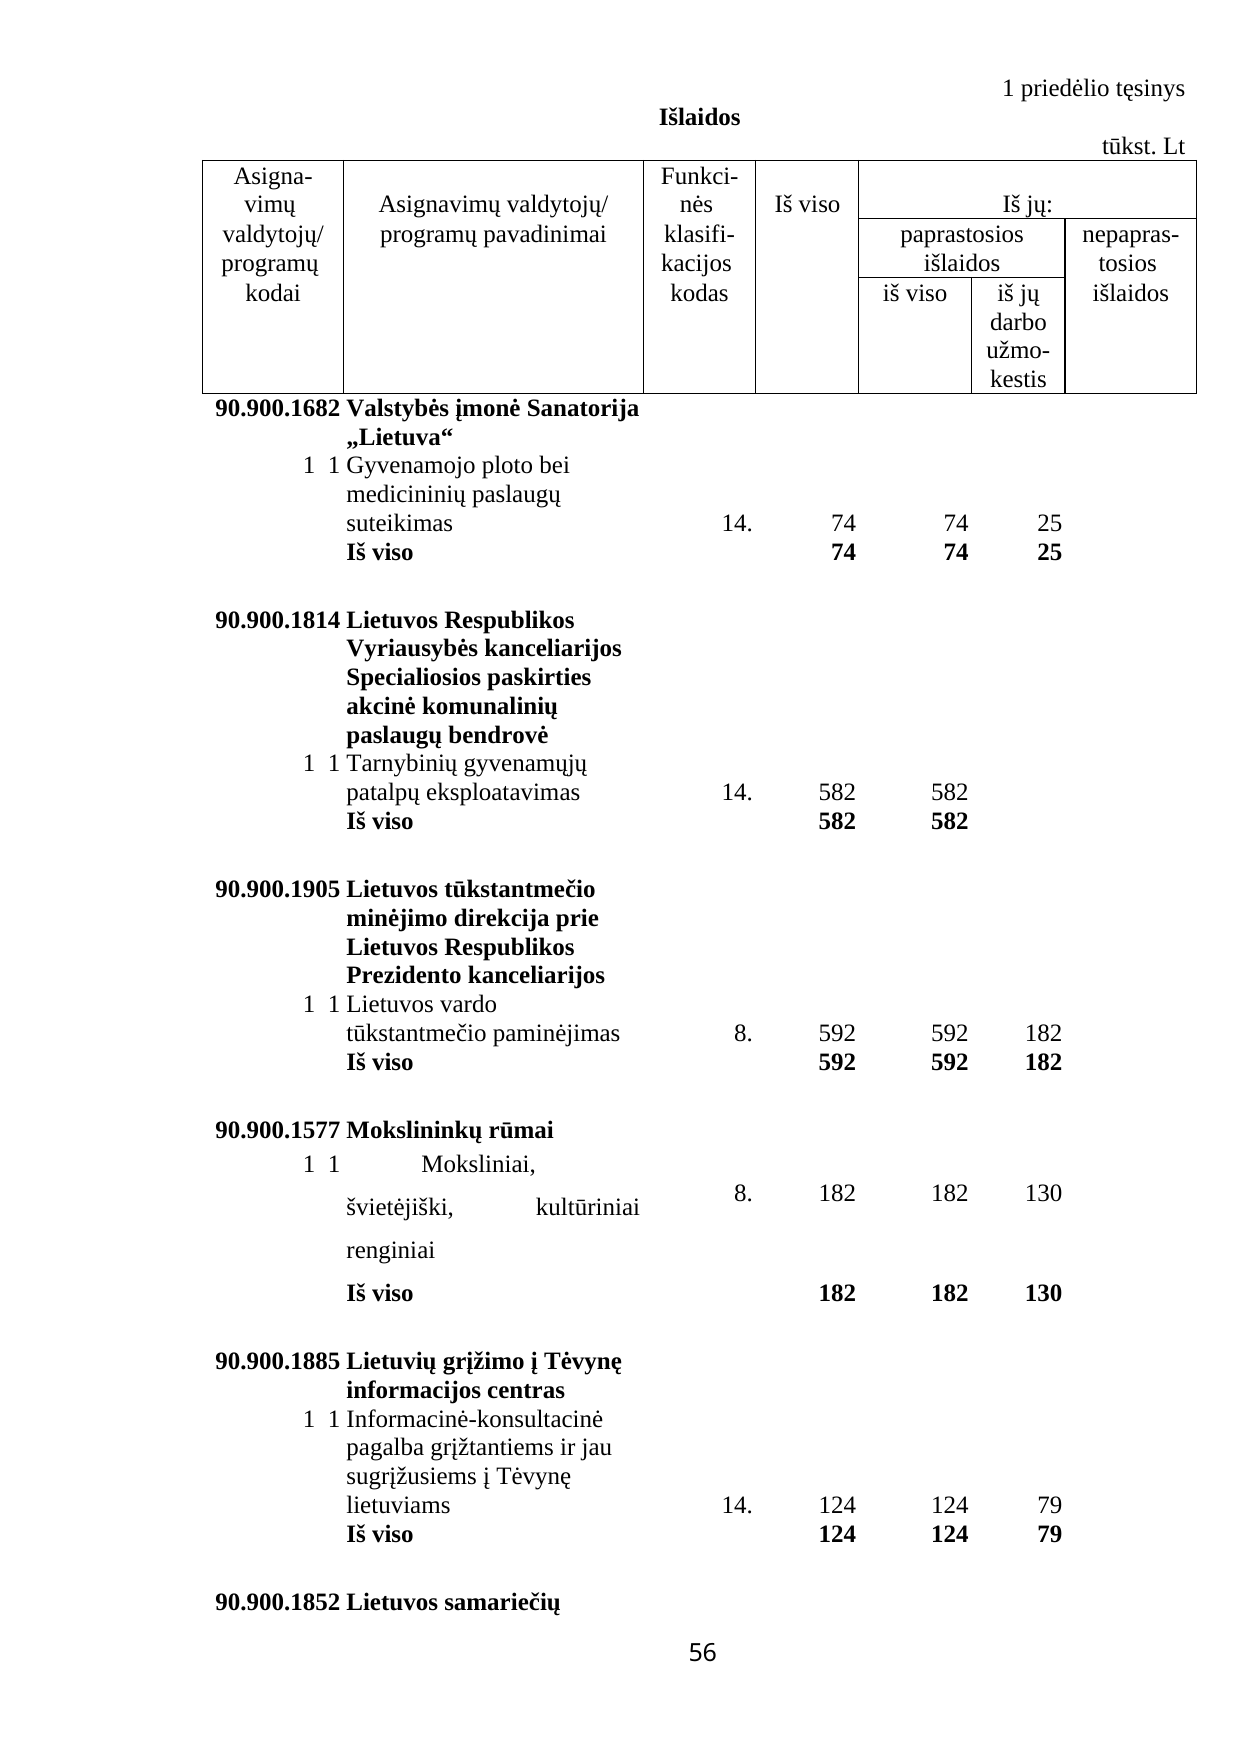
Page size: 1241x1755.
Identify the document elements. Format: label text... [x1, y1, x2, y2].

table_cell [203, 1312, 343, 1346]
table_cell [643, 1047, 756, 1081]
table_cell [859, 1081, 971, 1115]
table_cell 582 [859, 749, 971, 806]
table_cell [643, 840, 756, 874]
table_cell 182 [756, 1149, 859, 1278]
table_cell [971, 1587, 1065, 1621]
table_cell 124 [859, 1404, 971, 1519]
table_cell [971, 806, 1065, 840]
table_cell [859, 571, 971, 605]
table_cell [1065, 450, 1196, 537]
table_cell [343, 840, 643, 874]
table_cell [203, 1553, 343, 1587]
table_cell [756, 1081, 859, 1115]
table_cell kodai [203, 277, 343, 393]
table_cell [971, 571, 1065, 605]
table_cell [756, 1312, 859, 1346]
table_cell [1065, 1587, 1196, 1621]
table_cell 130 [971, 1278, 1065, 1312]
table_cell paprastosios išlaidos [859, 219, 1064, 277]
table_cell 25 [971, 537, 1065, 571]
table_cell [859, 605, 971, 748]
table_cell [859, 1115, 971, 1149]
table_cell [971, 394, 1065, 450]
table_cell Lietuvos samariečių [343, 1587, 643, 1621]
table_cell 1 1 [203, 450, 343, 537]
table_cell 182 [971, 989, 1065, 1047]
table_cell 592 [859, 989, 971, 1047]
table_cell [971, 605, 1065, 748]
table_cell 14. [643, 450, 756, 537]
table_cell 182 [859, 1278, 971, 1312]
table_cell [971, 1312, 1065, 1346]
table_cell [643, 806, 756, 840]
table_cell 90.900.1885 [203, 1346, 343, 1404]
table_cell 74 [859, 537, 971, 571]
table_cell [643, 1278, 756, 1312]
table_cell [1065, 394, 1196, 450]
table_cell Asignavimų valdytojų/ [344, 161, 643, 218]
table_cell [203, 840, 343, 874]
table_cell [1065, 806, 1196, 840]
table_cell Asigna-vimų [203, 161, 343, 218]
table_cell 1 1 [203, 749, 343, 806]
table_cell 592 [859, 1047, 971, 1081]
table_cell [971, 874, 1065, 989]
table_cell 182 [859, 1149, 971, 1278]
table_cell 8. [643, 989, 756, 1047]
table_cell [859, 840, 971, 874]
table_cell [643, 571, 756, 605]
table_cell 8. [643, 1149, 756, 1278]
table_cell [859, 1587, 971, 1621]
table_cell Iš viso [343, 806, 643, 840]
table_cell [203, 537, 343, 571]
table_cell išlaidos [1066, 277, 1196, 393]
table_cell [1065, 840, 1196, 874]
table_cell 90.900.1814 [203, 605, 343, 748]
table_cell [343, 571, 643, 605]
table_cell [1065, 1312, 1196, 1346]
table_cell [1065, 1519, 1196, 1553]
table_cell [643, 1587, 756, 1621]
table_cell [203, 1047, 343, 1081]
table_cell Iš viso [343, 1278, 643, 1312]
table_cell [203, 571, 343, 605]
table_cell 582 [859, 806, 971, 840]
table_cell nepapras-tosios [1066, 219, 1196, 277]
table_cell 90.900.1852 [203, 1587, 343, 1621]
table_cell [1065, 874, 1196, 989]
table_cell [756, 218, 858, 277]
table_cell 124 [859, 1519, 971, 1553]
table_cell tūkst. Lt [203, 131, 1196, 160]
table_cell [859, 1553, 971, 1587]
table_cell 90.900.1682 [203, 394, 343, 450]
table_cell [756, 1553, 859, 1587]
table_cell 14. [643, 1404, 756, 1519]
table_cell Lietuvių grįžimo į Tėvynę informacijos centras [343, 1346, 643, 1404]
table_cell 90.900.1577 [203, 1115, 343, 1149]
table_cell [756, 571, 859, 605]
table_cell [1065, 1404, 1196, 1519]
table_cell Išlaidos [203, 102, 1196, 131]
table_cell [1065, 571, 1196, 605]
table_cell 79 [971, 1404, 1065, 1519]
table_cell 90.900.1905 [203, 874, 343, 989]
table_cell [343, 1553, 643, 1587]
table_cell [756, 874, 859, 989]
table_cell [971, 1081, 1065, 1115]
table_cell [859, 394, 971, 450]
table_cell [643, 394, 756, 450]
table_cell [1065, 1553, 1196, 1587]
table_cell [1065, 1278, 1196, 1312]
table_cell [859, 1346, 971, 1404]
table_cell Lietuvos tūkstantmečio minėjimo direkcija prie Lietuvos Respublikos Prezidento kanceliarijos [343, 874, 643, 989]
table_cell [643, 1346, 756, 1404]
table_header 1 priedėlio tęsinys [203, 74, 1196, 102]
table_cell 14. [643, 749, 756, 806]
table_cell Moksliniai, švietėjiški, kultūriniai renginiai [343, 1149, 643, 1278]
table_cell 74 [756, 537, 859, 571]
table_cell [756, 277, 858, 393]
table_cell Informacinė-konsultacinė pagalba grįžtantiems ir jau sugrįžusiems į Tėvynę lietuviams [343, 1404, 643, 1519]
table_cell 79 [971, 1519, 1065, 1553]
table_cell [756, 840, 859, 874]
table_cell [756, 1587, 859, 1621]
table_cell [756, 1115, 859, 1149]
table_cell 124 [756, 1404, 859, 1519]
table_cell iš viso [859, 278, 971, 393]
table_cell 74 [756, 450, 859, 537]
table_cell [859, 1312, 971, 1346]
table_cell [1065, 605, 1196, 748]
table_cell [643, 1519, 756, 1553]
table_cell valdytojų/ programų [203, 218, 343, 277]
table_cell 1 1 [203, 1149, 343, 1278]
table_cell [203, 1278, 343, 1312]
table_cell [343, 1312, 643, 1346]
table_cell 1 1 [203, 989, 343, 1047]
table_cell 582 [756, 806, 859, 840]
table_cell [643, 1312, 756, 1346]
table_cell [1065, 1081, 1196, 1115]
table_cell Iš jų: [859, 161, 1196, 218]
table_cell Iš viso [343, 537, 643, 571]
table_cell 124 [756, 1519, 859, 1553]
table_cell [971, 1346, 1065, 1404]
table_cell Lietuvos Respublikos Vyriausybės kanceliarijos Specialiosios paskirties akcinė komunalinių paslaugų bendrovė [343, 605, 643, 748]
table_cell 25 [971, 450, 1065, 537]
table_cell 1 1 [203, 1404, 343, 1519]
table_cell [643, 1553, 756, 1587]
table_cell [643, 537, 756, 571]
table_cell Mokslininkų rūmai [343, 1115, 643, 1149]
table_cell 74 [859, 450, 971, 537]
table_cell [643, 874, 756, 989]
table_cell [1065, 1047, 1196, 1081]
table_cell Iš viso [756, 161, 858, 218]
table_cell [643, 605, 756, 748]
table_cell [971, 840, 1065, 874]
table_cell Lietuvos vardo tūkstantmečio paminėjimas [343, 989, 643, 1047]
table_cell 182 [756, 1278, 859, 1312]
table_cell [859, 874, 971, 989]
table_cell [1065, 537, 1196, 571]
table_cell [203, 1081, 343, 1115]
table_cell [203, 806, 343, 840]
table_cell [1065, 1346, 1196, 1404]
table_cell [1065, 1115, 1196, 1149]
table_cell Funkci-nės [644, 161, 755, 218]
table_cell Tarnybinių gyvenamųjų patalpų eksploatavimas [343, 749, 643, 806]
table_cell 592 [756, 989, 859, 1047]
table_cell 182 [971, 1047, 1065, 1081]
table_cell [343, 1081, 643, 1115]
table_cell [203, 1519, 343, 1553]
table_cell programų pavadinimai [344, 218, 643, 277]
table_cell [1065, 989, 1196, 1047]
table_cell [971, 749, 1065, 806]
table_cell Valstybės įmonė Sanatorija „Lietuva“ [343, 394, 643, 450]
table_cell klasifi-kacijos [644, 218, 755, 277]
table_cell [756, 1346, 859, 1404]
table_cell Iš viso [343, 1047, 643, 1081]
table_cell iš jų darbo užmo-kestis [972, 278, 1064, 393]
table_cell [971, 1553, 1065, 1587]
table_cell [1065, 1149, 1196, 1278]
table_cell 592 [756, 1047, 859, 1081]
table_cell [344, 277, 643, 393]
table_cell [756, 394, 859, 450]
table_cell [643, 1115, 756, 1149]
table_cell [756, 605, 859, 748]
table_cell [971, 1115, 1065, 1149]
table_cell [1065, 749, 1196, 806]
table_cell [643, 1081, 756, 1115]
table_cell kodas [644, 277, 755, 393]
table_cell Iš viso [343, 1519, 643, 1553]
table_cell Gyvenamojo ploto bei medicininių paslaugų suteikimas [343, 450, 643, 537]
table_cell 130 [971, 1149, 1065, 1278]
table_cell 582 [756, 749, 859, 806]
